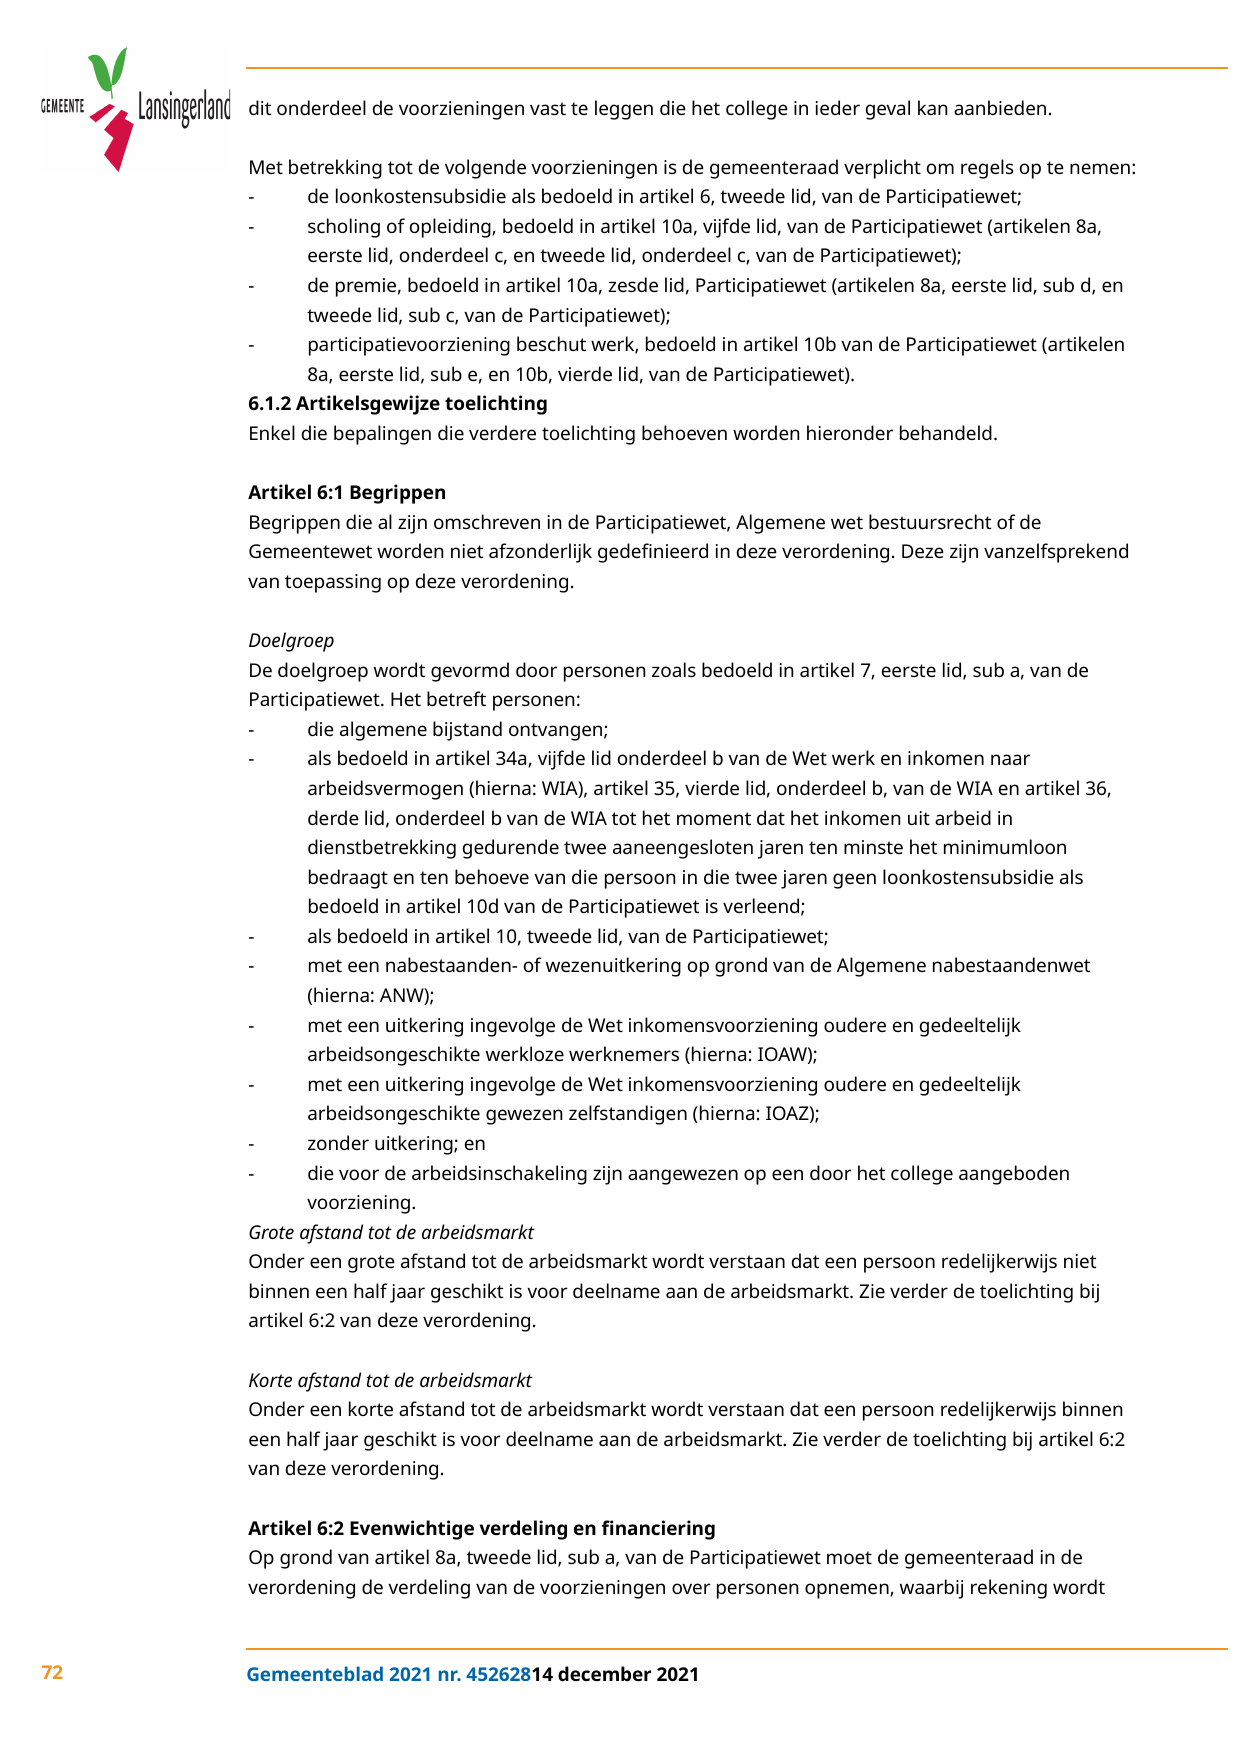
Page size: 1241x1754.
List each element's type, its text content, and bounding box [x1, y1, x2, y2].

text Op grond van artikel 8a, tweede lid, sub a, van de Participatiewet moet de gemeenteraad in de verordening de verdeling van de voorzieningen over personen opnemen, waarbij rekening wordt [248, 1544, 1152, 1600]
list die algemene bijstand ontvangen; [248, 716, 1152, 742]
text Grote afstand tot de arbeidsmarkt [248, 1219, 1152, 1245]
list zonder uitkering; en [248, 1130, 1152, 1156]
picture [41, 47, 231, 172]
list als bedoeld in artikel 10, tweede lid, van de Participatiewet; [248, 923, 1152, 949]
text De doelgroep wordt gevormd door personen zoals bedoeld in artikel 7, eerste lid, sub a, van de Participatiewet. Het betreft personen: [248, 657, 1152, 712]
list met een uitkering ingevolge de Wet inkomensvoorziening oudere en gedeeltelijk arbeidsongeschikte werkloze werknemers (hierna: IOAW); [248, 1012, 1152, 1067]
list participatievoorziening beschut werk, bedoeld in artikel 10b van de Participatiewet (artikelen 8a, eerste lid, sub e, en 10b, vierde lid, van de Participatiewet). [248, 331, 1152, 387]
text Korte afstand tot de arbeidsmarkt [248, 1367, 1152, 1393]
list met een uitkering ingevolge de Wet inkomensvoorziening oudere en gedeeltelijk arbeidsongeschikte gewezen zelfstandigen (hierna: IOAZ); [248, 1071, 1152, 1126]
list scholing of opleiding, bedoeld in artikel 10a, vijfde lid, van de Participatiewet (artikelen 8a, eerste lid, onderdeel c, en tweede lid, onderdeel c, van de Participatiewet); [248, 213, 1152, 268]
text 6.1.2 Artikelsgewijze toelichting [248, 391, 1152, 416]
list de loonkostensubsidie als bedoeld in artikel 6, tweede lid, van de Participatiewet; [248, 183, 1152, 209]
text dit onderdeel de voorzieningen vast te leggen die het college in ieder geval kan aanbieden. [248, 95, 1152, 121]
text Onder een korte afstand tot de arbeidsmarkt wordt verstaan dat een persoon redelijkerwijs binnen een half jaar geschikt is voor deelname aan de arbeidsmarkt. Zie verder de toelichting bij artikel 6:2 van deze verordening. [248, 1396, 1152, 1481]
list als bedoeld in artikel 34a, vijfde lid onderdeel b van de Wet werk en inkomen naar arbeidsvermogen (hierna: WIA), artikel 35, vierde lid, onderdeel b, van de WIA en artikel 36, derde lid, onderdeel b van de WIA tot het moment dat het inkomen uit arbeid in dienstbetrekking gedurende twee aaneengesloten jaren ten minste het minimumloon bedraagt en ten behoeve van die persoon in die twee jaren geen loonkostensubsidie als bedoeld in artikel 10d van de Participatiewet is verleend; [248, 746, 1152, 919]
text Artikel 6:2 Evenwichtige verdeling en financiering [248, 1515, 1152, 1541]
text Doelgroep [248, 627, 1152, 653]
list met een nabestaanden- of wezenuitkering op grond van de Algemene nabestaandenwet (hierna: ANW); [248, 953, 1152, 1008]
list die voor de arbeidsinschakeling zijn aangewezen op een door het college aangeboden voorziening. [248, 1160, 1152, 1215]
text Enkel die bepalingen die verdere toelichting behoeven worden hieronder behandeld. [248, 420, 1152, 446]
text Onder een grote afstand tot de arbeidsmarkt wordt verstaan dat een persoon redelijkerwijs niet binnen een half jaar geschikt is voor deelname aan de arbeidsmarkt. Zie verder de toelichting bij artikel 6:2 van deze verordening. [248, 1248, 1152, 1333]
text Artikel 6:1 Begrippen [248, 479, 1152, 505]
text Begrippen die al zijn omschreven in de Participatiewet, Algemene wet bestuursrecht of de Gemeentewet worden niet afzonderlijk gedefinieerd in deze verordening. Deze zijn vanzelfsprekend van toepassing op deze verordening. [248, 509, 1152, 594]
text Met betrekking tot de volgende voorzieningen is de gemeenteraad verplicht om regels op te nemen: [248, 154, 1152, 180]
list de premie, bedoeld in artikel 10a, zesde lid, Participatiewet (artikelen 8a, eerste lid, sub d, en tweede lid, sub c, van de Participatiewet); [248, 272, 1152, 328]
